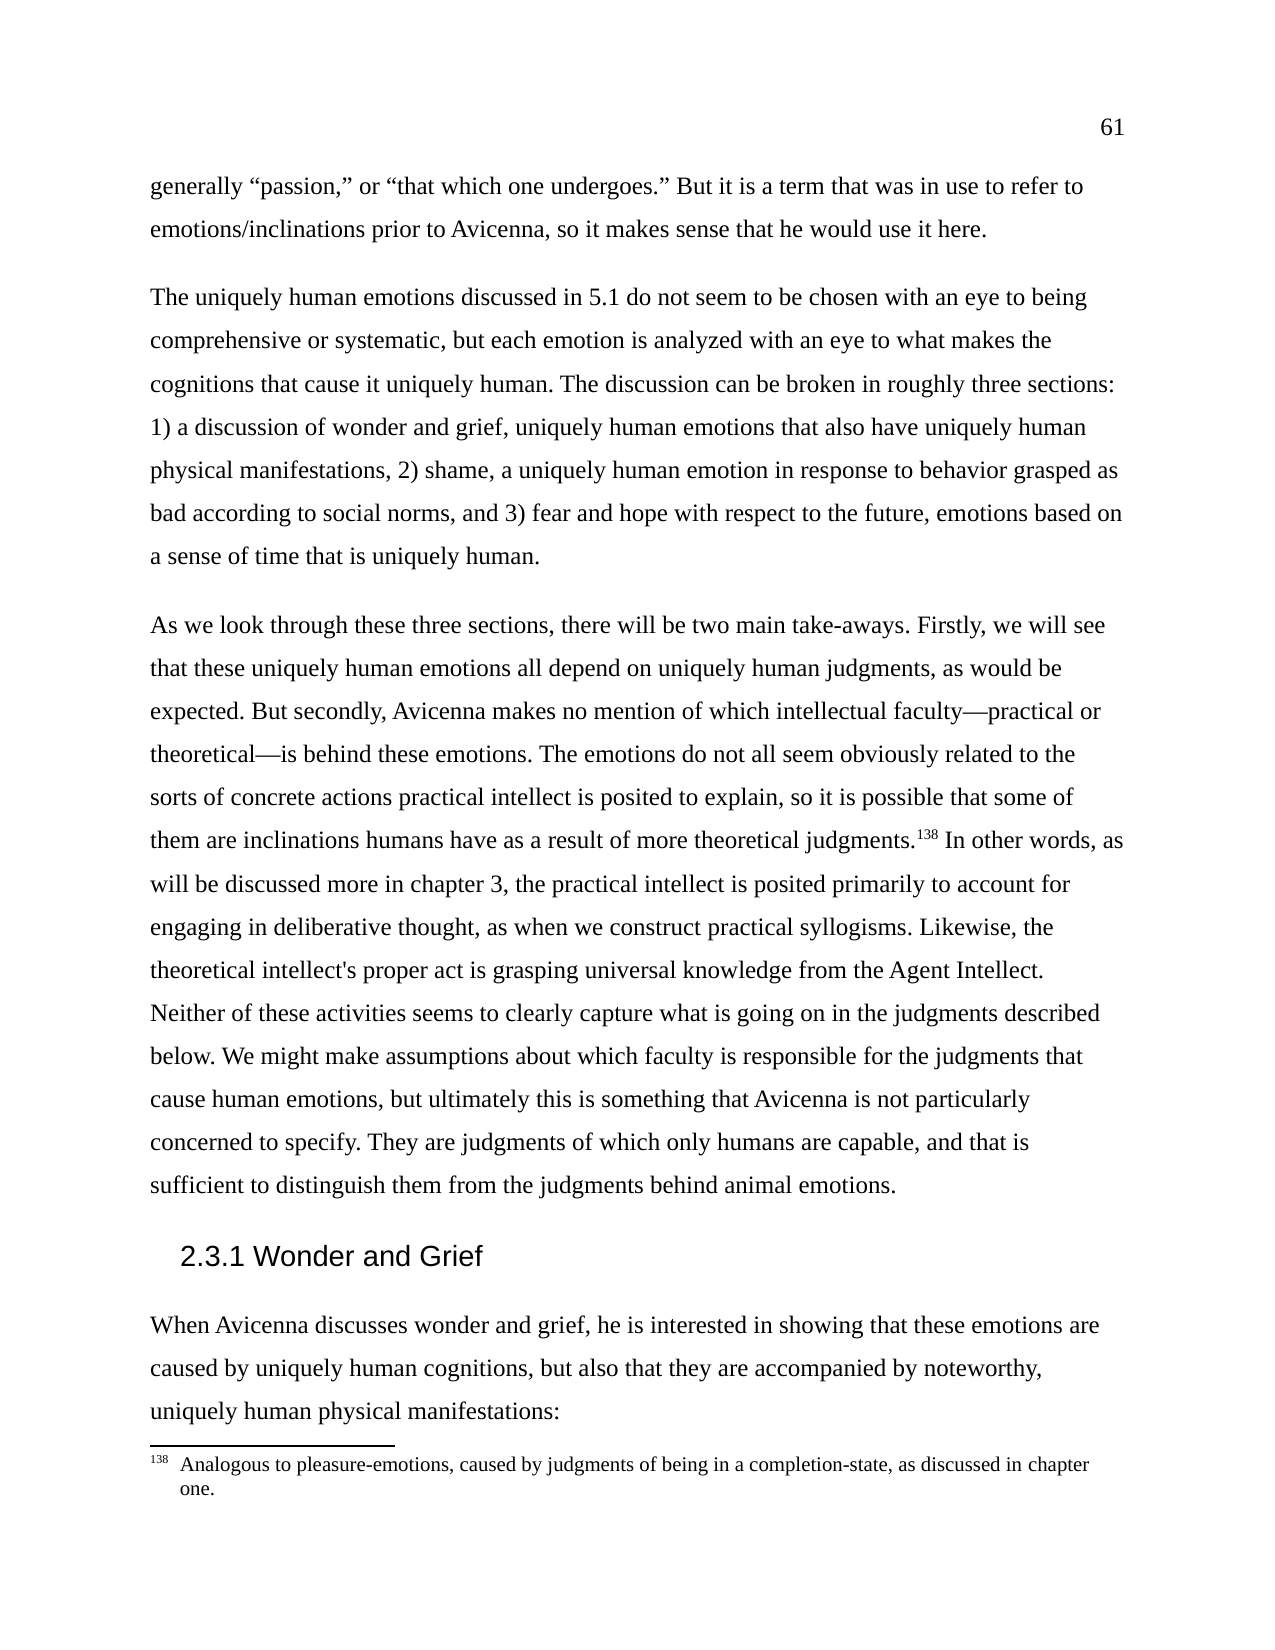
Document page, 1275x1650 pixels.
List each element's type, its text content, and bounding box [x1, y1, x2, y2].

text When Avicenna discusses wonder and grief, he is interested in showing that these emotions are caused by uniquely human cognitions, but also that they are accompanied by noteworthy, uniquely human physical manifestations: [150, 1310, 1125, 1425]
text Analogous to pleasure-emotions, caused by judgments of being in a completion-state, as discussed in chapter one. [150, 1452, 1125, 1500]
text generally “passion,” or “that which one undergoes.” But it is a term that was in use to refer to emotions/inclinations prior to Avicenna, so it makes sense that he would use it here. [150, 171, 1125, 243]
subtitle 2.3.1 Wonder and Grief [180, 1239, 1125, 1273]
text As we look through these three sections, there will be two main take-aways. Firstly, we will see that these uniquely human emotions all depend on uniquely human judgments, as would be expected. But secondly, Avicenna makes no mention of which intellectual faculty—practical or theoretical—is behind these emotions. The emotions do not all seem obviously related to the sorts of concrete actions practical intellect is posited to explain, so it is possible that some of them are inclinations humans have as a result of more theoretical judgments. In other words, as will be discussed more in chapter 3, the practical intellect is posited primarily to account for engaging in deliberative thought, as when we construct practical syllogisms. Likewise, the theoretical intellect's proper act is grasping universal knowledge from the Agent Intellect. Neither of these activities seems to clearly capture what is going on in the judgments described below. We might make assumptions about which faculty is responsible for the judgments that cause human emotions, but ultimately this is something that Avicenna is not particularly concerned to specify. They are judgments of which only humans are capable, and that is sufficient to distinguish them from the judgments behind animal emotions. [150, 610, 1125, 1199]
text The uniquely human emotions discussed in 5.1 do not seem to be chosen with an eye to being comprehensive or systematic, but each emotion is analyzed with an eye to what makes the cognitions that cause it uniquely human. The discussion can be broken in roughly three sections: 1) a discussion of wonder and grief, uniquely human emotions that also have uniquely human physical manifestations, 2) shame, a uniquely human emotion in response to behavior grasped as bad according to social norms, and 3) fear and hope with respect to the future, emotions based on a sense of time that is uniquely human. [150, 282, 1125, 570]
